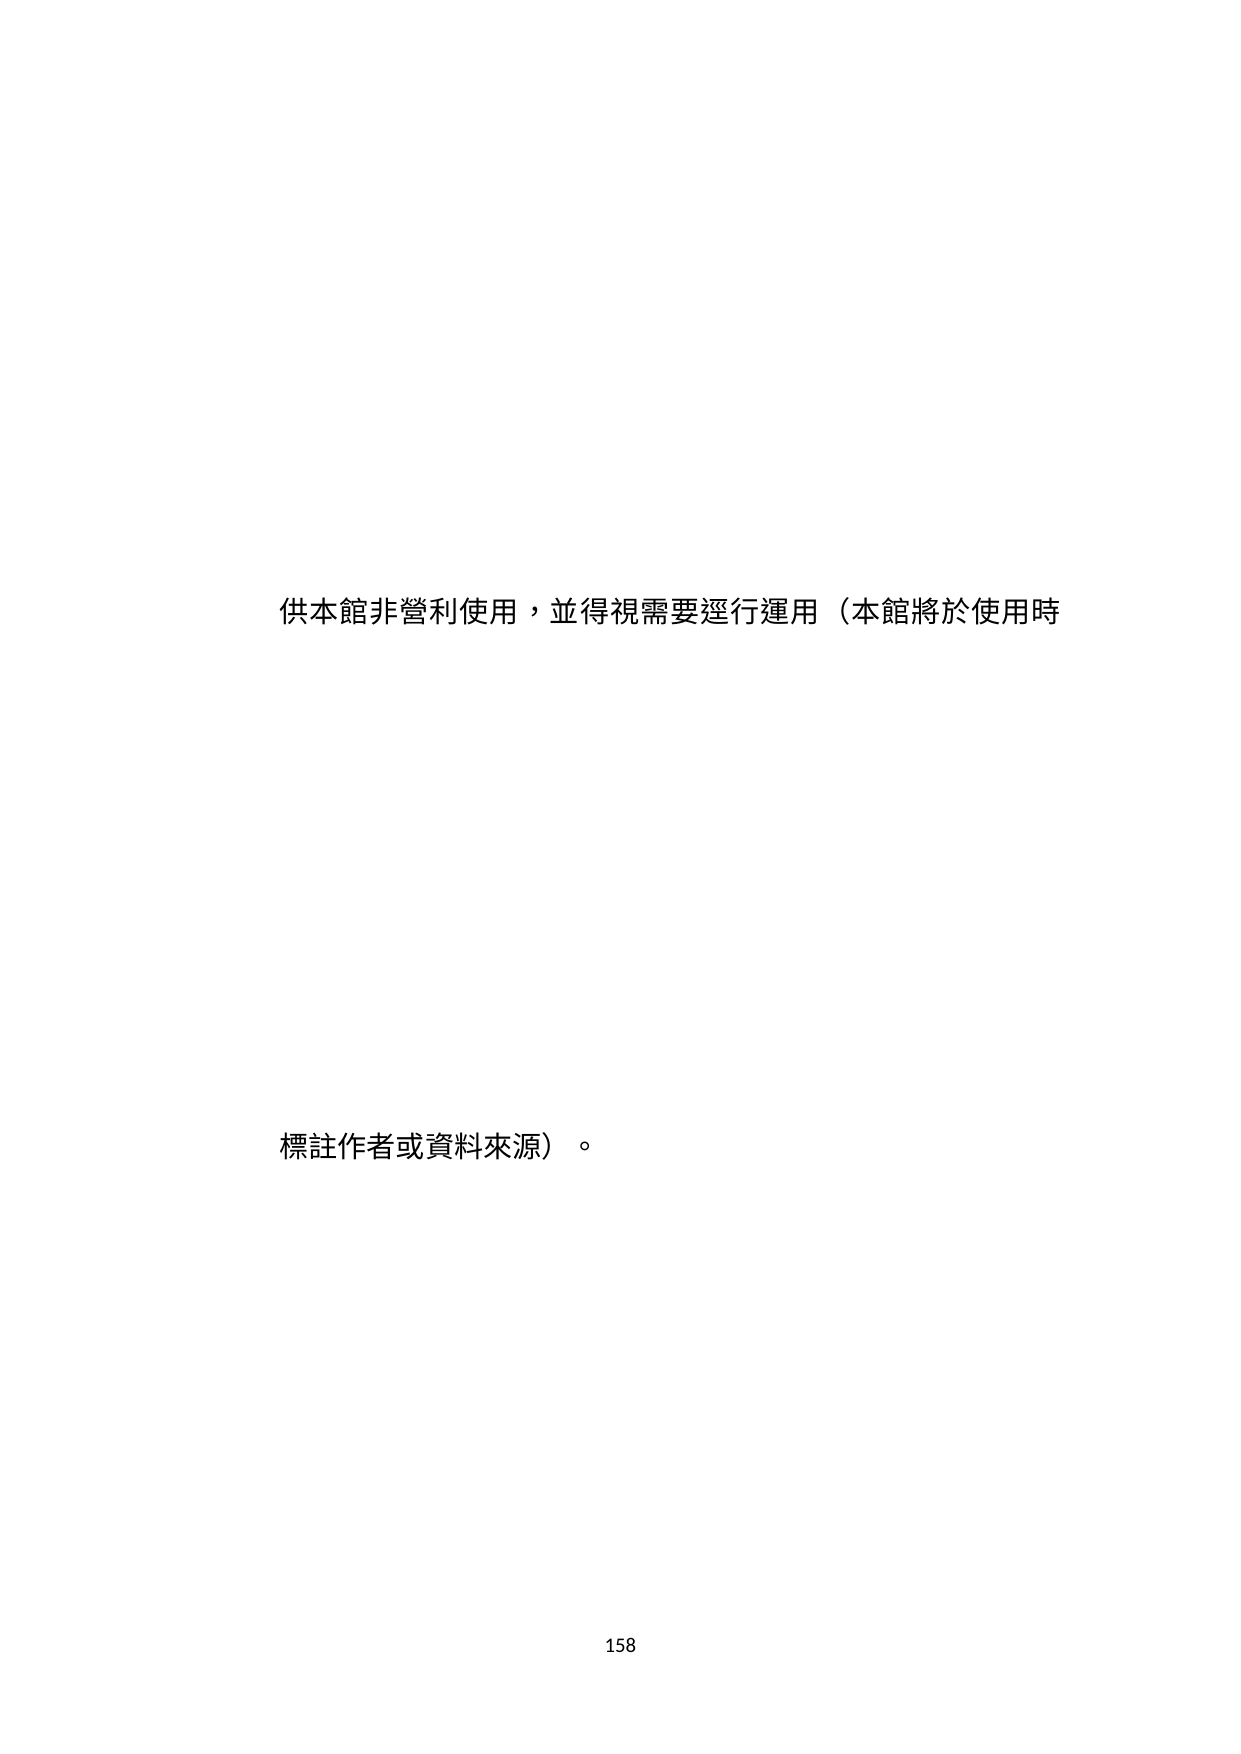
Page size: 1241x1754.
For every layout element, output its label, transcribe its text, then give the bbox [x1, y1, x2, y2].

list 供本館非營利使用，並得視需要逕行運用（本館將於使用時標註作者或資料來源）。 [207, 342, 1063, 1412]
